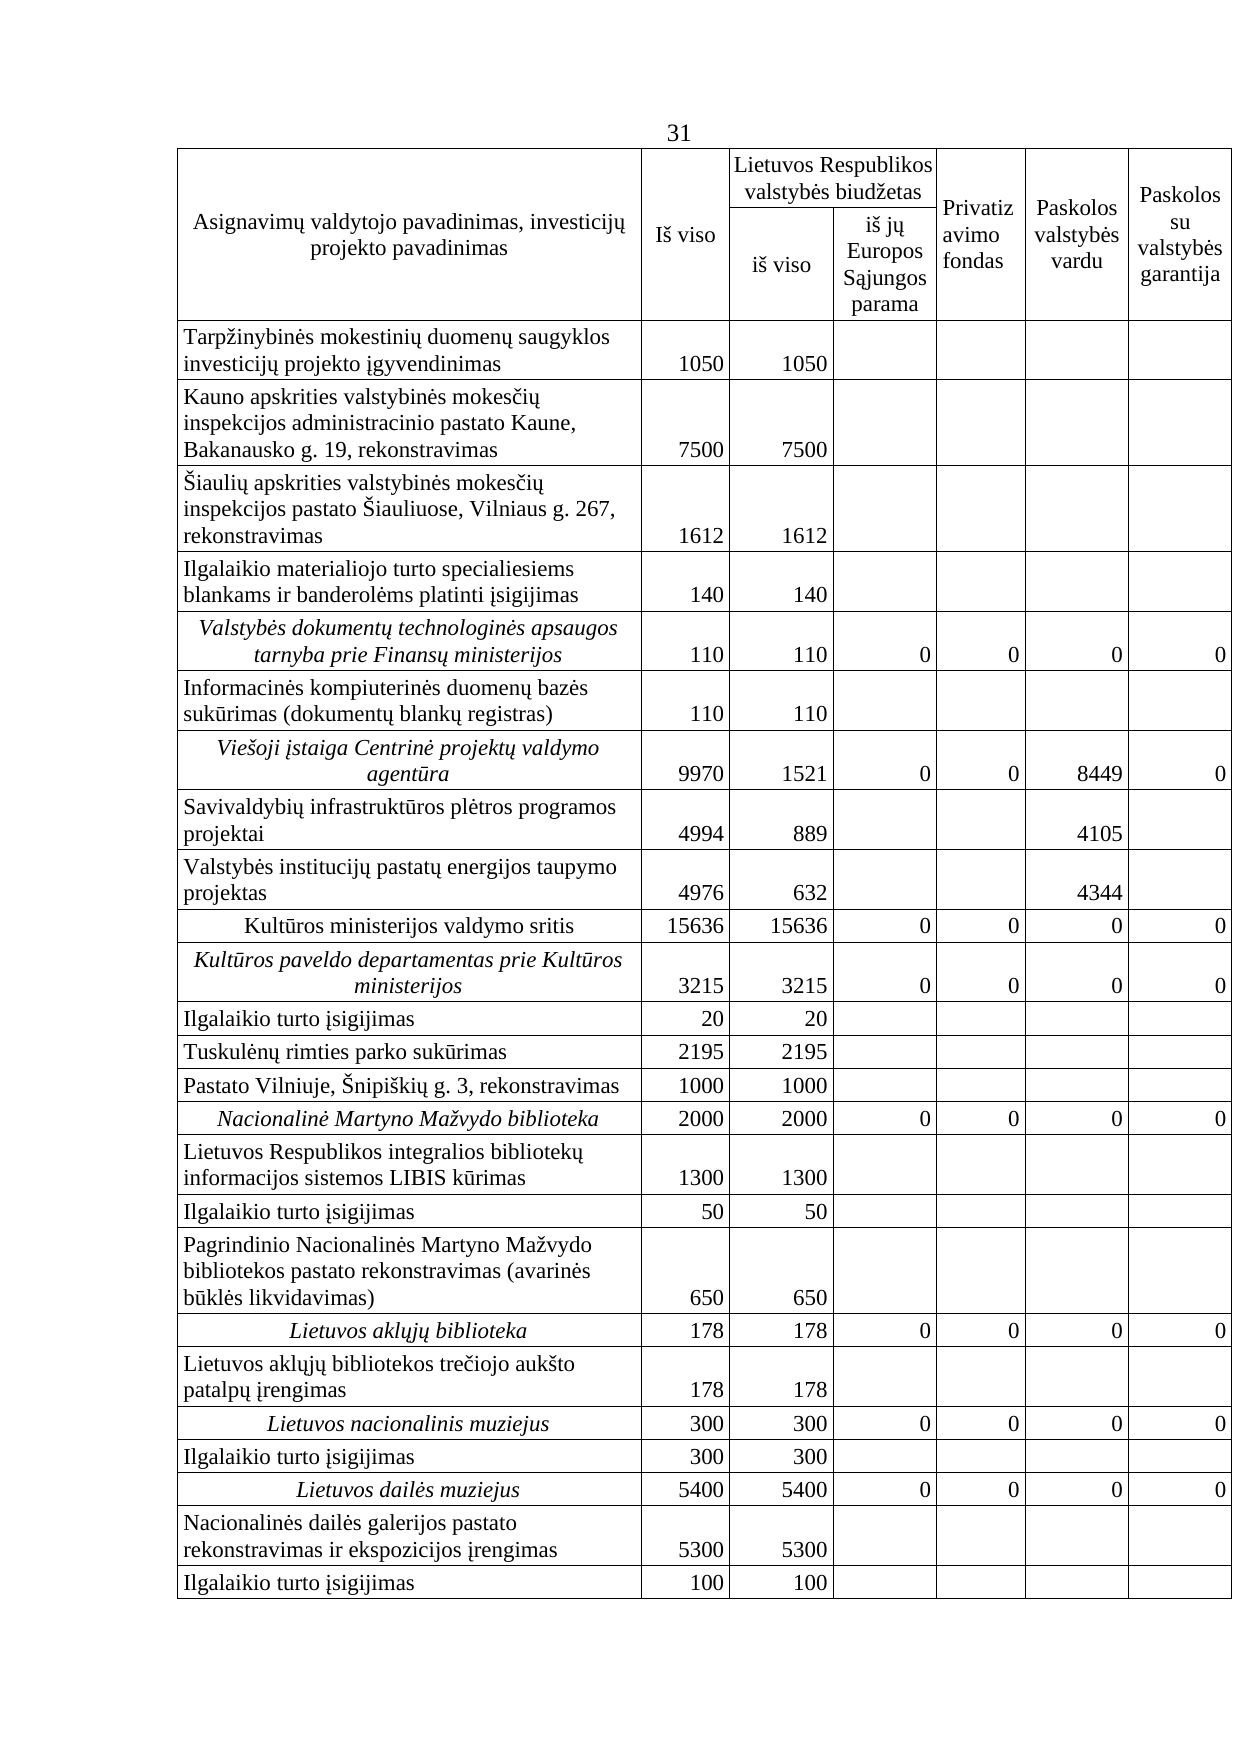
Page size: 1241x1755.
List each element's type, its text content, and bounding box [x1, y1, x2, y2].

table_cell [834, 321, 936, 379]
table_cell [1129, 1347, 1231, 1406]
table_cell 5400 [642, 1473, 729, 1505]
table_cell 15636 [730, 910, 833, 942]
table_cell 1612 [730, 466, 833, 551]
table_cell [937, 380, 1025, 465]
table_cell [834, 1195, 936, 1227]
table_cell [1129, 380, 1231, 465]
table_cell [1129, 1195, 1231, 1227]
table_cell [834, 466, 936, 551]
table_header Paskolos su valstybės garantija [1129, 149, 1231, 319]
table_cell [1129, 850, 1231, 908]
table_cell [937, 1506, 1025, 1565]
table_cell [1026, 321, 1128, 379]
table_cell 0 [1026, 910, 1128, 942]
table_cell [1026, 1228, 1128, 1313]
table_cell 0 [1129, 612, 1231, 670]
table_cell [834, 671, 936, 730]
table_cell 9970 [642, 731, 729, 789]
table_cell 0 [834, 910, 936, 942]
table_cell [1026, 1069, 1128, 1101]
table_cell 0 [834, 943, 936, 1001]
table_cell [1129, 1440, 1231, 1472]
table_cell 0 [1129, 943, 1231, 1001]
table_cell Ilgalaikio materialiojo turto specialiesiems blankams ir banderolėms platinti įsigijimas [178, 552, 641, 611]
table_cell [1129, 1228, 1231, 1313]
table_cell 0 [937, 1314, 1025, 1346]
table_header Lietuvos Respublikos valstybės biudžetas [730, 149, 936, 207]
table_cell Pagrindinio Nacionalinės Martyno Mažvydo bibliotekos pastato rekonstravimas (avarinės būklės likvidavimas) [178, 1228, 641, 1313]
table_cell Ilgalaikio turto įsigijimas [178, 1566, 641, 1598]
table_cell 0 [834, 1314, 936, 1346]
table_cell 2000 [642, 1102, 729, 1134]
table_cell Tuskulėnų rimties parko sukūrimas [178, 1036, 641, 1068]
table_cell 0 [1129, 910, 1231, 942]
table_cell Ilgalaikio turto įsigijimas [178, 1440, 641, 1472]
table_cell [1026, 466, 1128, 551]
table_cell [1129, 1135, 1231, 1194]
table_cell 4105 [1026, 790, 1128, 849]
table_cell 110 [730, 671, 833, 730]
table_cell Lietuvos Respublikos integralios bibliotekų informacijos sistemos LIBIS kūrimas [178, 1135, 641, 1194]
table_cell 110 [642, 612, 729, 670]
table_cell Nacionalinės dailės galerijos pastato rekonstravimas ir ekspozicijos įrengimas [178, 1506, 641, 1565]
table_cell iš viso [730, 208, 833, 319]
table_cell 0 [1129, 1102, 1231, 1134]
table_cell 5300 [730, 1506, 833, 1565]
table_cell [1026, 1347, 1128, 1406]
table_cell [937, 1566, 1025, 1598]
table_cell [1026, 671, 1128, 730]
table_cell 178 [642, 1314, 729, 1346]
table_cell 0 [1026, 612, 1128, 670]
table_cell 0 [1129, 731, 1231, 789]
table_cell 0 [1026, 1473, 1128, 1505]
table_cell [937, 1002, 1025, 1034]
table_cell [1129, 1506, 1231, 1565]
table_cell 7500 [730, 380, 833, 465]
table_cell Valstybės dokumentų technologinės apsaugos tarnyba prie Finansų ministerijos [178, 612, 641, 670]
table_cell [834, 552, 936, 611]
table_cell 0 [834, 1473, 936, 1505]
table_cell 0 [1129, 1473, 1231, 1505]
table_cell [834, 1036, 936, 1068]
table_cell 0 [937, 612, 1025, 670]
table_cell 1300 [730, 1135, 833, 1194]
table_cell 100 [730, 1566, 833, 1598]
table_cell 2195 [730, 1036, 833, 1068]
table_cell [834, 1228, 936, 1313]
table_cell [937, 552, 1025, 611]
table_cell [937, 1135, 1025, 1194]
table_cell 2000 [730, 1102, 833, 1134]
table_cell [1026, 1566, 1128, 1598]
table_cell [1026, 1135, 1128, 1194]
table_cell 140 [730, 552, 833, 611]
table_cell [937, 1195, 1025, 1227]
table_cell [1129, 1036, 1231, 1068]
table_cell 178 [730, 1314, 833, 1346]
table_cell Kultūros paveldo departamentas prie Kultūros ministerijos [178, 943, 641, 1001]
table_cell [834, 850, 936, 908]
table_cell [1026, 552, 1128, 611]
table_cell 300 [730, 1440, 833, 1472]
table_cell Ilgalaikio turto įsigijimas [178, 1002, 641, 1034]
table_header Iš viso [642, 149, 729, 319]
table_cell Lietuvos aklųjų biblioteka [178, 1314, 641, 1346]
table_cell [937, 1347, 1025, 1406]
table_cell 0 [1129, 1407, 1231, 1439]
table_cell 0 [937, 731, 1025, 789]
table_cell [1129, 1566, 1231, 1598]
table_cell Pastato Vilniuje, Šnipiškių g. 3, rekonstravimas [178, 1069, 641, 1101]
table_cell Lietuvos dailės muziejus [178, 1473, 641, 1505]
table_cell 7500 [642, 380, 729, 465]
table_cell [1026, 1036, 1128, 1068]
table_cell 0 [937, 1473, 1025, 1505]
table_header Privatizavimo fondas [937, 149, 1025, 319]
table_cell [1129, 671, 1231, 730]
table_cell [937, 671, 1025, 730]
table_cell 0 [1026, 943, 1128, 1001]
table_cell 178 [730, 1347, 833, 1406]
table_cell [937, 1036, 1025, 1068]
table_cell Kultūros ministerijos valdymo sritis [178, 910, 641, 942]
table_cell 650 [642, 1228, 729, 1313]
table_cell 1612 [642, 466, 729, 551]
table_cell 100 [642, 1566, 729, 1598]
table_cell [937, 1228, 1025, 1313]
table_cell [1129, 552, 1231, 611]
table_header Paskolos valstybės vardu [1026, 149, 1128, 319]
table_cell [834, 1135, 936, 1194]
table_cell 0 [937, 910, 1025, 942]
table_cell 0 [834, 731, 936, 789]
table_cell [1026, 1440, 1128, 1472]
table_cell [1026, 1506, 1128, 1565]
table_cell 0 [1026, 1102, 1128, 1134]
table_cell 0 [937, 1407, 1025, 1439]
table_cell [937, 466, 1025, 551]
table_cell 632 [730, 850, 833, 908]
table_cell [1026, 1195, 1128, 1227]
table_cell Savivaldybių infrastruktūros plėtros programos projektai [178, 790, 641, 849]
table_cell [937, 790, 1025, 849]
table_cell 0 [1026, 1407, 1128, 1439]
table_cell 650 [730, 1228, 833, 1313]
table_cell 0 [1129, 1314, 1231, 1346]
table_cell Valstybės institucijų pastatų energijos taupymo projektas [178, 850, 641, 908]
table_cell 5300 [642, 1506, 729, 1565]
table_cell 20 [642, 1002, 729, 1034]
table_cell iš jų Europos Sąjungos parama [834, 208, 936, 319]
table_cell 0 [834, 1102, 936, 1134]
table_cell [1129, 1069, 1231, 1101]
table_cell 178 [642, 1347, 729, 1406]
table_cell 4994 [642, 790, 729, 849]
table_cell 2195 [642, 1036, 729, 1068]
table_cell [1129, 321, 1231, 379]
table_cell 1000 [730, 1069, 833, 1101]
table_cell 1300 [642, 1135, 729, 1194]
table_cell [834, 1347, 936, 1406]
table_cell 3215 [642, 943, 729, 1001]
table_cell 889 [730, 790, 833, 849]
table_cell Viešoji įstaiga Centrinė projektų valdymo agentūra [178, 731, 641, 789]
table_cell Tarpžinybinės mokestinių duomenų saugyklos investicijų projekto įgyvendinimas [178, 321, 641, 379]
table_cell 0 [937, 1102, 1025, 1134]
table_cell 8449 [1026, 731, 1128, 789]
table_cell Kauno apskrities valstybinės mokesčių inspekcijos administracinio pastato Kaune, Bakanausko g. 19, rekonstravimas [178, 380, 641, 465]
table_cell 1521 [730, 731, 833, 789]
table_cell 1050 [642, 321, 729, 379]
table_cell 300 [730, 1407, 833, 1439]
table_cell 1050 [730, 321, 833, 379]
table_cell [1026, 1002, 1128, 1034]
table_cell Lietuvos nacionalinis muziejus [178, 1407, 641, 1439]
table_cell [1129, 1002, 1231, 1034]
table_cell [937, 1440, 1025, 1472]
table_cell [834, 1566, 936, 1598]
table_cell 0 [1026, 1314, 1128, 1346]
table_cell 20 [730, 1002, 833, 1034]
table_cell 0 [834, 612, 936, 670]
table_cell 300 [642, 1440, 729, 1472]
table_cell 140 [642, 552, 729, 611]
table_cell Šiaulių apskrities valstybinės mokesčių inspekcijos pastato Šiauliuose, Vilniaus g. 267, rekonstravimas [178, 466, 641, 551]
table_cell 1000 [642, 1069, 729, 1101]
table_cell [834, 1440, 936, 1472]
table_cell [834, 1506, 936, 1565]
table_cell 0 [937, 943, 1025, 1001]
table_cell [1129, 466, 1231, 551]
table_cell 4976 [642, 850, 729, 908]
table_cell [834, 1002, 936, 1034]
table_header Asignavimų valdytojo pavadinimas, investicijų projekto pavadinimas [178, 149, 641, 319]
table_cell [1026, 380, 1128, 465]
table_cell 300 [642, 1407, 729, 1439]
table_cell [834, 1069, 936, 1101]
table_cell Informacinės kompiuterinės duomenų bazės sukūrimas (dokumentų blankų registras) [178, 671, 641, 730]
table_cell 50 [642, 1195, 729, 1227]
table_cell 4344 [1026, 850, 1128, 908]
table_cell 50 [730, 1195, 833, 1227]
table_cell 3215 [730, 943, 833, 1001]
table_cell 110 [730, 612, 833, 670]
table_cell Ilgalaikio turto įsigijimas [178, 1195, 641, 1227]
table_cell [1129, 790, 1231, 849]
table_cell 110 [642, 671, 729, 730]
table_cell [834, 790, 936, 849]
table_cell 5400 [730, 1473, 833, 1505]
table_cell 15636 [642, 910, 729, 942]
table_cell Lietuvos aklųjų bibliotekos trečiojo aukšto patalpų įrengimas [178, 1347, 641, 1406]
table_cell [834, 380, 936, 465]
table_cell Nacionalinė Martyno Mažvydo biblioteka [178, 1102, 641, 1134]
table_cell 0 [834, 1407, 936, 1439]
table_cell [937, 321, 1025, 379]
table_cell [937, 850, 1025, 908]
table_cell [937, 1069, 1025, 1101]
